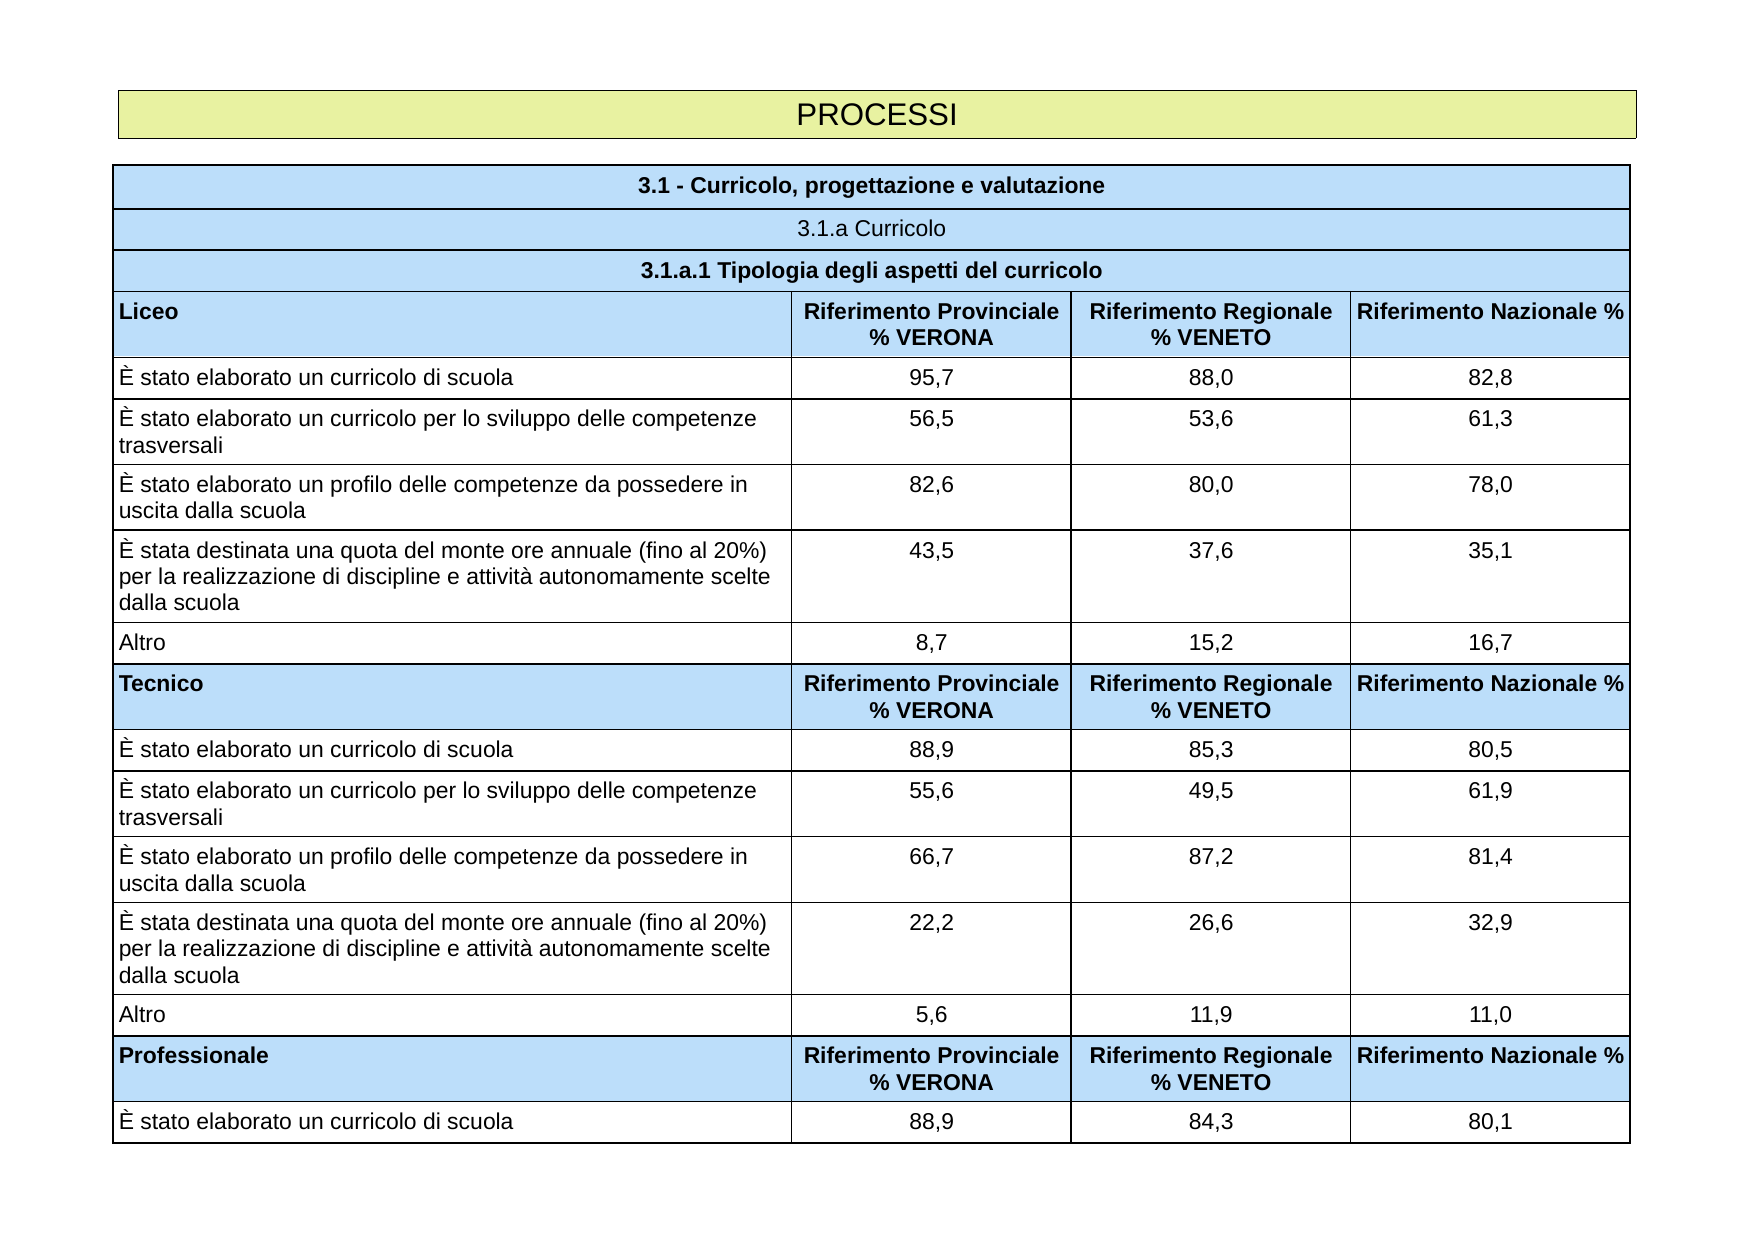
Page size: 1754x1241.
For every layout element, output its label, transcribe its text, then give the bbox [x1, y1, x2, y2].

table_cell Riferimento Provinciale % VERONA [792, 292, 1070, 356]
table_cell È stata destinata una quota del monte ore annuale (fino al 20%) per la realizzazione di discipline e attività autonomamente scelte dalla scuola [114, 531, 791, 621]
table_cell 55,6 [792, 772, 1070, 836]
table_cell 3.1.a Curricolo [114, 210, 1629, 249]
table_cell 11,0 [1351, 995, 1629, 1035]
table_cell 88,0 [1072, 358, 1350, 398]
table_cell 37,6 [1072, 531, 1350, 621]
table_cell È stato elaborato un curricolo di scuola [114, 358, 791, 398]
table_cell Tecnico [114, 665, 791, 729]
table_cell Altro [114, 623, 791, 663]
table_cell Riferimento Nazionale % [1351, 665, 1629, 729]
table_cell Riferimento Regionale % VENETO [1072, 1037, 1350, 1101]
table_cell 61,9 [1351, 772, 1629, 836]
table_cell 3.1.a.1 Tipologia degli aspetti del curricolo [114, 251, 1629, 291]
table_cell Riferimento Regionale % VENETO [1072, 292, 1350, 356]
table_cell È stato elaborato un profilo delle competenze da possedere in uscita dalla scuola [114, 837, 791, 902]
table_cell 78,0 [1351, 465, 1629, 529]
table_cell Riferimento Regionale % VENETO [1072, 665, 1350, 729]
table_cell 22,2 [792, 903, 1070, 994]
table_cell 49,5 [1072, 772, 1350, 836]
table_cell 66,7 [792, 837, 1070, 902]
table_cell 85,3 [1072, 730, 1350, 770]
table_cell È stata destinata una quota del monte ore annuale (fino al 20%) per la realizzazione di discipline e attività autonomamente scelte dalla scuola [114, 903, 791, 994]
table_cell È stato elaborato un curricolo per lo sviluppo delle competenze trasversali [114, 400, 791, 464]
table_cell 84,3 [1072, 1102, 1350, 1142]
table_cell 8,7 [792, 623, 1070, 663]
table_cell 11,9 [1072, 995, 1350, 1035]
table_cell 16,7 [1351, 623, 1629, 663]
table_cell Riferimento Provinciale % VERONA [792, 1037, 1070, 1101]
table_cell 15,2 [1072, 623, 1350, 663]
table_cell 88,9 [792, 730, 1070, 770]
table_header PROCESSI [119, 91, 1636, 138]
table_cell 35,1 [1351, 531, 1629, 621]
table_cell Riferimento Nazionale % [1351, 1037, 1629, 1101]
table_cell 56,5 [792, 400, 1070, 464]
table_cell Riferimento Provinciale % VERONA [792, 665, 1070, 729]
table_cell È stato elaborato un profilo delle competenze da possedere in uscita dalla scuola [114, 465, 791, 529]
table_cell 95,7 [792, 358, 1070, 398]
table_cell Professionale [114, 1037, 791, 1101]
table_cell 5,6 [792, 995, 1070, 1035]
table_cell È stato elaborato un curricolo per lo sviluppo delle competenze trasversali [114, 772, 791, 836]
table_cell 88,9 [792, 1102, 1070, 1142]
table_cell 53,6 [1072, 400, 1350, 464]
table_cell 80,1 [1351, 1102, 1629, 1142]
table_cell 82,6 [792, 465, 1070, 529]
table_cell Liceo [114, 292, 791, 356]
table_cell È stato elaborato un curricolo di scuola [114, 1102, 791, 1142]
table_cell 82,8 [1351, 358, 1629, 398]
table_cell 87,2 [1072, 837, 1350, 902]
table_header 3.1 - Curricolo, progettazione e valutazione [114, 166, 1629, 208]
table_cell Riferimento Nazionale % [1351, 292, 1629, 356]
table_cell Altro [114, 995, 791, 1035]
table_cell 80,5 [1351, 730, 1629, 770]
table_cell 81,4 [1351, 837, 1629, 902]
table_cell 32,9 [1351, 903, 1629, 994]
table_cell 26,6 [1072, 903, 1350, 994]
table_cell 80,0 [1072, 465, 1350, 529]
table_cell 61,3 [1351, 400, 1629, 464]
table_cell È stato elaborato un curricolo di scuola [114, 730, 791, 770]
table_cell 43,5 [792, 531, 1070, 621]
